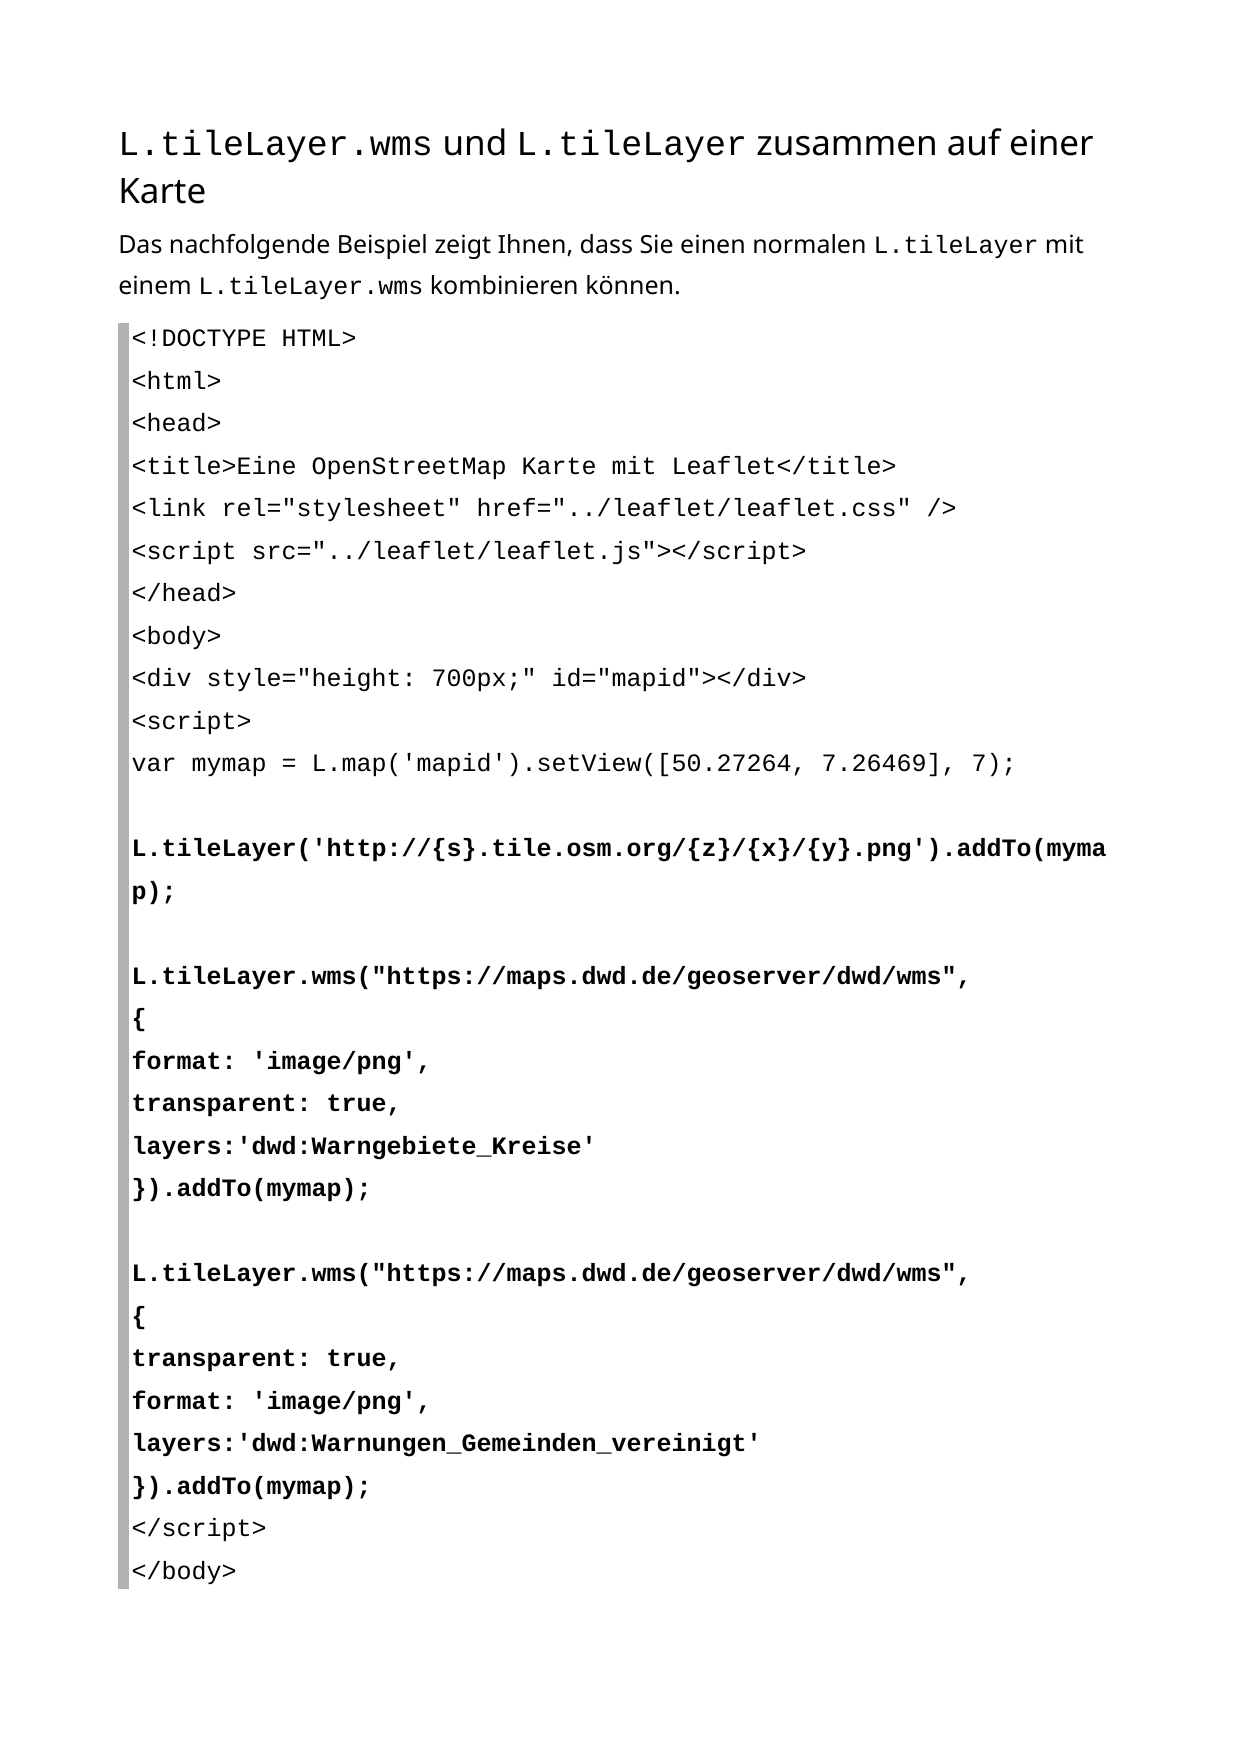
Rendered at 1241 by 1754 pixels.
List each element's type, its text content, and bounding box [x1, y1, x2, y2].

text L.tileLayer.wms("https://maps.dwd.de/geoserver/dwd/wms", [129, 1215, 1122, 1289]
text { [129, 1003, 1122, 1034]
text <head> [129, 408, 1122, 439]
text <title>Eine OpenStreetMap Karte mit Leaflet</title> [129, 450, 1122, 482]
text { [129, 1300, 1122, 1332]
text transparent: true, [129, 1088, 1122, 1119]
text }).addTo(mymap); [129, 1470, 1122, 1502]
text <script src="../leaflet/leaflet.js"></script> [129, 535, 1122, 567]
text </body> [129, 1555, 1122, 1589]
text <script> [129, 705, 1122, 737]
text var mymap = L.map('mapid').setView([50.27264, 7.26469], 7); [129, 748, 1122, 779]
text </script> [129, 1513, 1122, 1544]
text format: 'image/png', [129, 1385, 1122, 1417]
text layers:'dwd:Warnungen_Gemeinden_vereinigt' [129, 1428, 1122, 1459]
text L.tileLayer.wms("https://maps.dwd.de/geoserver/dwd/wms", [129, 918, 1122, 992]
text Das nachfolgende Beispiel zeigt Ihnen, dass Sie einen normalen L.tileLayer mit einem L.tileLayer.wms kombinieren können. [118, 226, 1122, 302]
text }).addTo(mymap); [129, 1173, 1122, 1204]
text <div style="height: 700px;" id="mapid"></div> [129, 663, 1122, 694]
text <html> [129, 365, 1122, 397]
text <!DOCTYPE HTML> [129, 323, 1122, 354]
text L.tileLayer('http://{s}.tile.osm.org/{z}/{x}/{y}.png').addTo(mymap); [129, 790, 1122, 907]
subtitle L.tileLayer.wms und L.tileLayer zusammen auf einer Karte [118, 118, 1122, 214]
text format: 'image/png', [129, 1045, 1122, 1077]
text transparent: true, [129, 1343, 1122, 1374]
text </head> [129, 578, 1122, 609]
text <body> [129, 620, 1122, 652]
text <link rel="stylesheet" href="../leaflet/leaflet.css" /> [129, 493, 1122, 524]
text layers:'dwd:Warngebiete_Kreise' [129, 1130, 1122, 1162]
